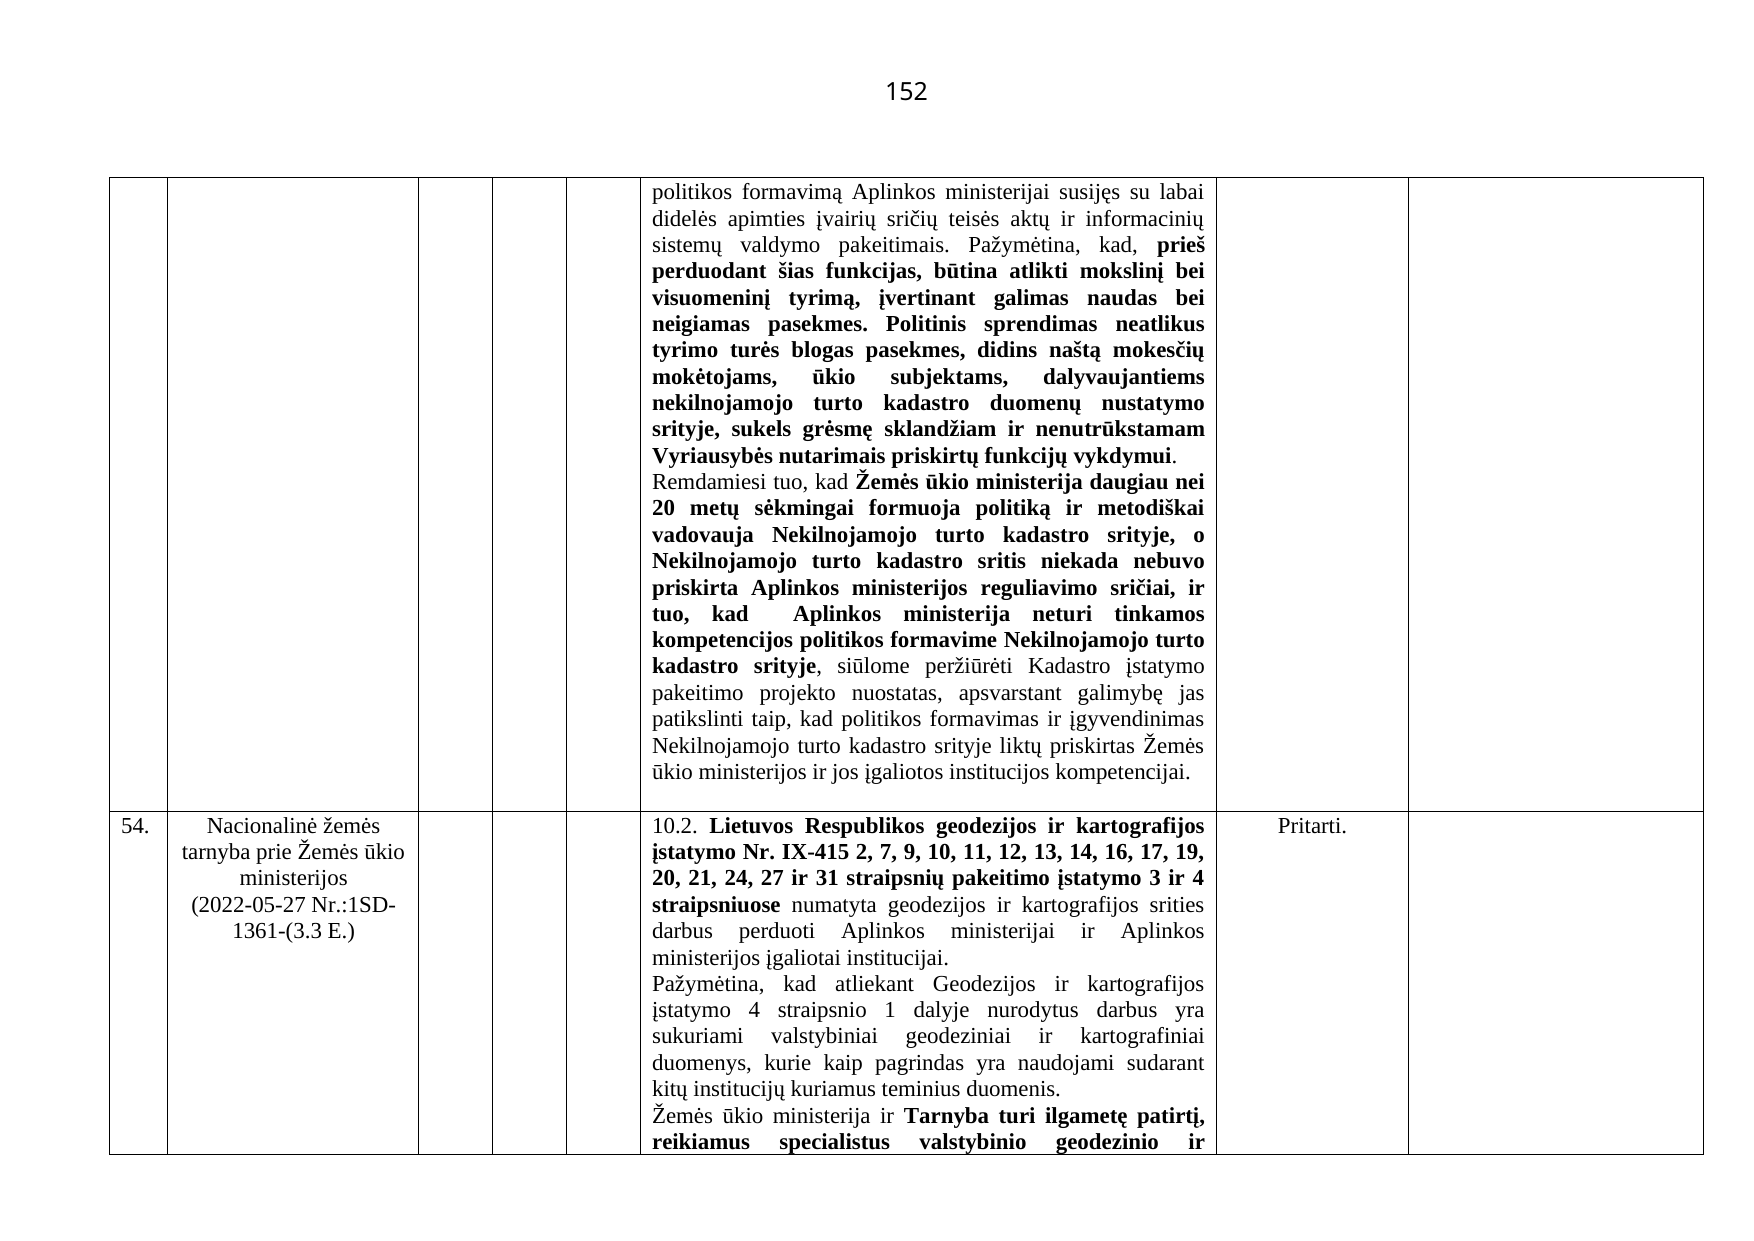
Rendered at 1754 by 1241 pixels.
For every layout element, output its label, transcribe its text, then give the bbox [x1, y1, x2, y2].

table_cell [493, 812, 566, 1154]
table_cell [1409, 812, 1703, 1154]
table_cell Pritarti. [1217, 812, 1408, 1154]
table_cell 54. [110, 812, 167, 1154]
table_cell [168, 178, 418, 811]
table_cell [110, 178, 167, 811]
table_cell [493, 178, 566, 811]
table_cell [419, 178, 492, 811]
table_cell [419, 812, 492, 1154]
table_cell 10.2. Lietuvos Respublikos geodezijos ir kartografijos įstatymo Nr. IX-415 2, 7, 9, 10, 11, 12, 13, 14, 16, 17, 19, 20, 21, 24, 27 ir 31 straipsnių pakeitimo įstatymo 3 ir 4 straipsniuose numatyta geodezijos ir kartografijos srities darbus perduoti Aplinkos ministerijai ir Aplinkos ministerijos įgaliotai institucijai. Pažymėtina, kad atliekant Geodezijos ir kartografijos įstatymo 4 straipsnio 1 dalyje nurodytus darbus yra sukuriami valstybiniai geodeziniai ir kartografiniai duomenys, kurie kaip pagrindas yra naudojami sudarant kitų institucijų kuriamus teminius duomenis. Žemės ūkio ministerija ir Tarnyba turi ilgametę patirtį, reikiamus specialistus valstybinio geodezinio ir [641, 812, 1216, 1154]
table_cell [567, 178, 640, 811]
table_cell Nacionalinė žemės tarnyba prie Žemės ūkio ministerijos (2022-05-27 Nr.:1SD-1361-(3.3 E.) [168, 812, 418, 1154]
table_cell politikos formavimą Aplinkos ministerijai susijęs su labai didelės apimties įvairių sričių teisės aktų ir informacinių sistemų valdymo pakeitimais. Pažymėtina, kad, prieš perduodant šias funkcijas, būtina atlikti mokslinį bei visuomeninį tyrimą, įvertinant galimas naudas bei neigiamas pasekmes. Politinis sprendimas neatlikus tyrimo turės blogas pasekmes, didins naštą mokesčių mokėtojams, ūkio subjektams, dalyvaujantiems nekilnojamojo turto kadastro duomenų nustatymo srityje, sukels grėsmę sklandžiam ir nenutrūkstamam Vyriausybės nutarimais priskirtų funkcijų vykdymui. Remdamiesi tuo, kad Žemės ūkio ministerija daugiau nei 20 metų sėkmingai formuoja politiką ir metodiškai vadovauja Nekilnojamojo turto kadastro srityje, o Nekilnojamojo turto kadastro sritis niekada nebuvo priskirta Aplinkos ministerijos reguliavimo sričiai, ir tuo, kad Aplinkos ministerija neturi tinkamos kompetencijos politikos formavime Nekilnojamojo turto kadastro srityje, siūlome peržiūrėti Kadastro įstatymo pakeitimo projekto nuostatas, apsvarstant galimybę jas patikslinti taip, kad politikos formavimas ir įgyvendinimas Nekilnojamojo turto kadastro srityje liktų priskirtas Žemės ūkio ministerijos ir jos įgaliotos institucijos kompetencijai. [641, 178, 1216, 811]
table_cell [1409, 178, 1703, 811]
table_cell [567, 812, 640, 1154]
table_cell [1217, 178, 1408, 811]
